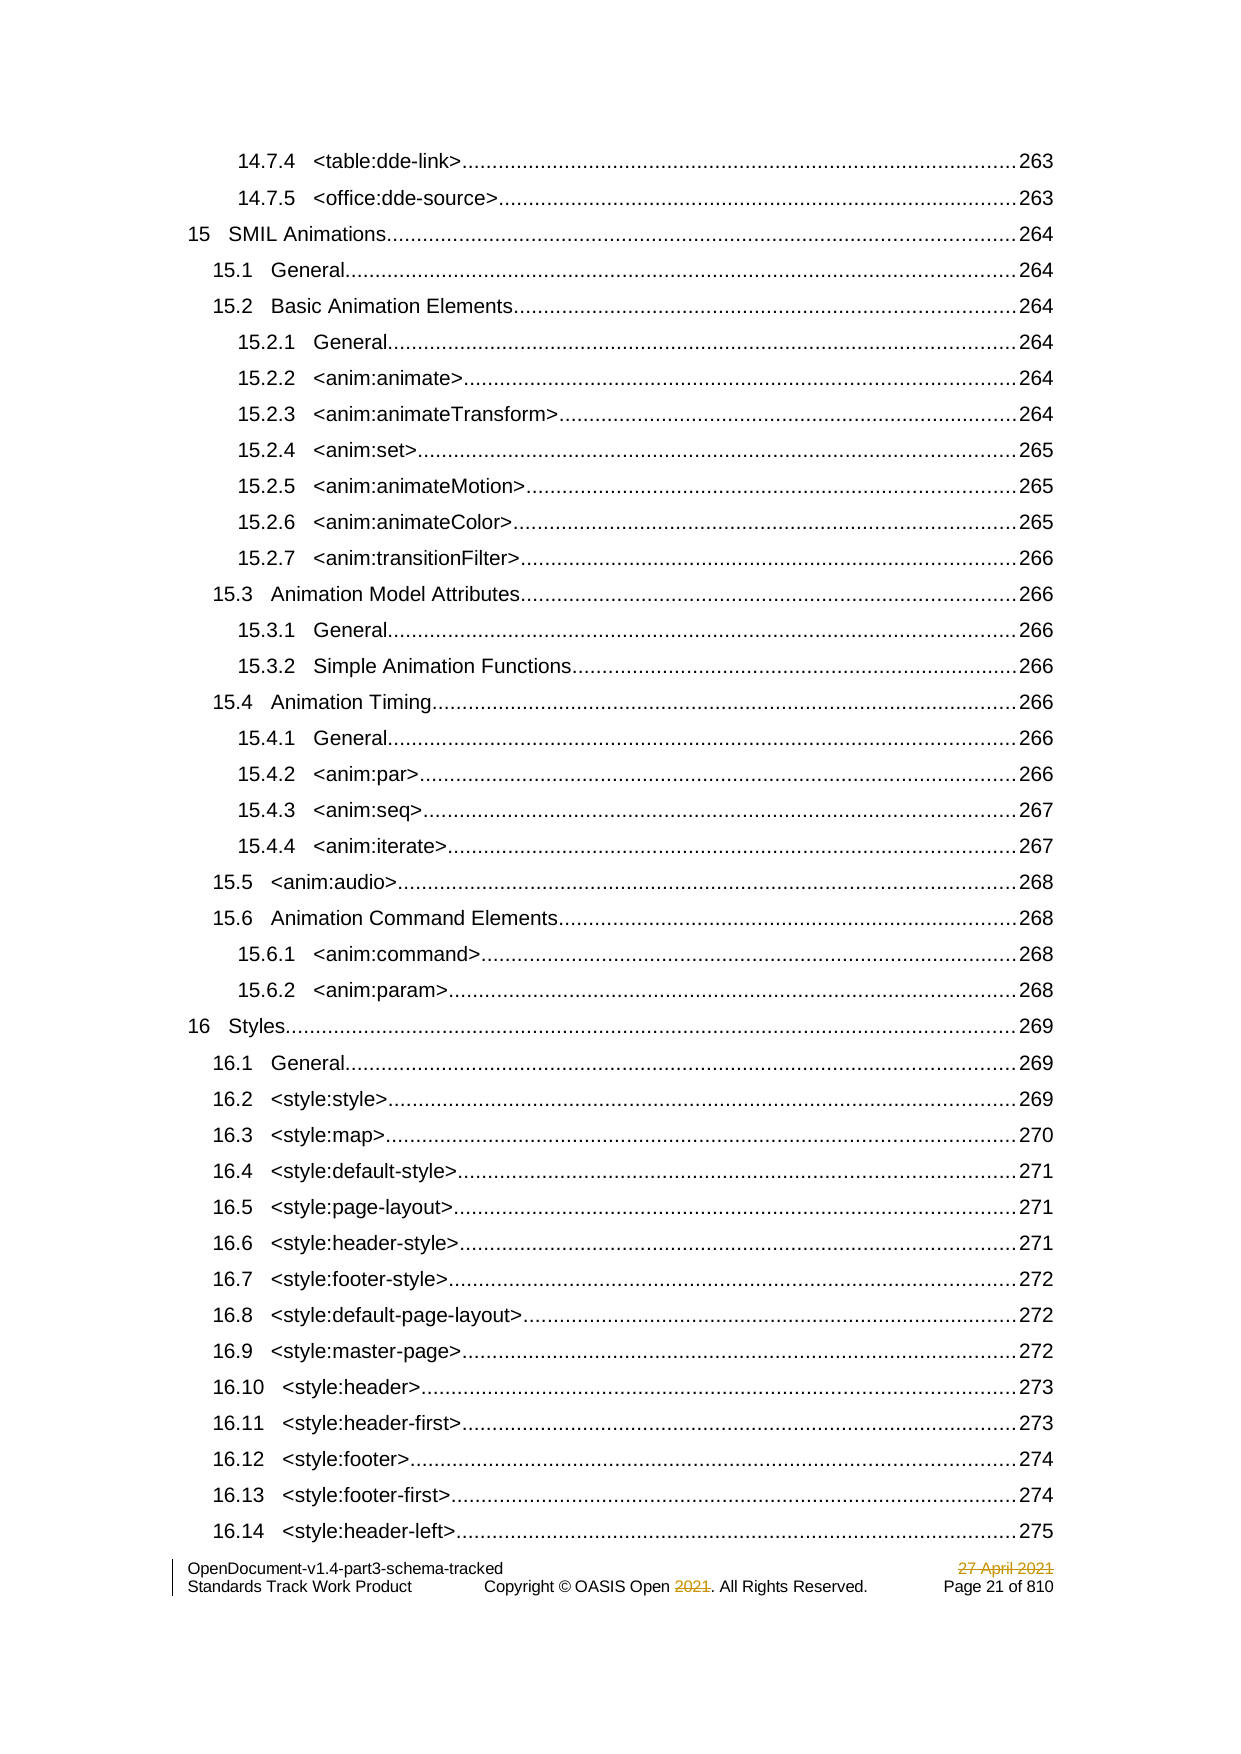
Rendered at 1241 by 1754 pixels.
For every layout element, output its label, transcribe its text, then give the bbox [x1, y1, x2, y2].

text 15.2.3 <anim:animateTransform> 264 [237, 402, 1053, 426]
text 16.7 <style:footer-style> 272 [212, 1267, 1053, 1291]
text 15.4.1 General 266 [237, 727, 1053, 750]
text 15.6 Animation Command Elements 268 [212, 907, 1053, 930]
text 15.6.1 <anim:command> 268 [237, 943, 1053, 966]
text 16.6 <style:header-style> 271 [212, 1231, 1053, 1255]
text 16 Styles 269 [187, 1015, 1053, 1038]
text 15.4 Animation Timing 266 [212, 691, 1053, 714]
text 15.4.3 <anim:seq> 267 [237, 799, 1053, 822]
text 15.1 General 264 [212, 258, 1053, 282]
text 14.7.5 <office:dde-source> 263 [237, 186, 1053, 209]
text 16.8 <style:default-page-layout> 272 [212, 1303, 1053, 1327]
text 16.2 <style:style> 269 [212, 1087, 1053, 1111]
text 15.3 Animation Model Attributes 266 [212, 582, 1053, 606]
text 15.2.1 General 264 [237, 330, 1053, 354]
text 15.2 Basic Animation Elements 264 [212, 294, 1053, 318]
text 15.3.1 General 266 [237, 618, 1053, 642]
text 16.4 <style:default-style> 271 [212, 1159, 1053, 1183]
text 15.5 <anim:audio> 268 [212, 871, 1053, 894]
text 16.1 General 269 [212, 1051, 1053, 1074]
text 15.6.2 <anim:param> 268 [237, 979, 1053, 1002]
text 16.13 <style:footer-first> 274 [212, 1483, 1053, 1507]
text 16.10 <style:header> 273 [212, 1375, 1053, 1399]
text 16.11 <style:header-first> 273 [212, 1411, 1053, 1435]
text 16.3 <style:map> 270 [212, 1123, 1053, 1147]
text 15.4.2 <anim:par> 266 [237, 763, 1053, 786]
text 14.7.4 <table:dde-link> 263 [237, 150, 1053, 173]
text 16.14 <style:header-left> 275 [212, 1519, 1053, 1543]
text 16.5 <style:page-layout> 271 [212, 1195, 1053, 1219]
text 15 SMIL Animations 264 [187, 222, 1053, 246]
text 15.4.4 <anim:iterate> 267 [237, 835, 1053, 858]
text 16.12 <style:footer> 274 [212, 1447, 1053, 1471]
text 15.2.5 <anim:animateMotion> 265 [237, 474, 1053, 498]
text 16.9 <style:master-page> 272 [212, 1339, 1053, 1363]
text 15.2.6 <anim:animateColor> 265 [237, 510, 1053, 534]
text 15.2.4 <anim:set> 265 [237, 438, 1053, 462]
text 15.2.2 <anim:animate> 264 [237, 366, 1053, 390]
text 15.2.7 <anim:transitionFilter> 266 [237, 546, 1053, 570]
text 15.3.2 Simple Animation Functions 266 [237, 654, 1053, 678]
